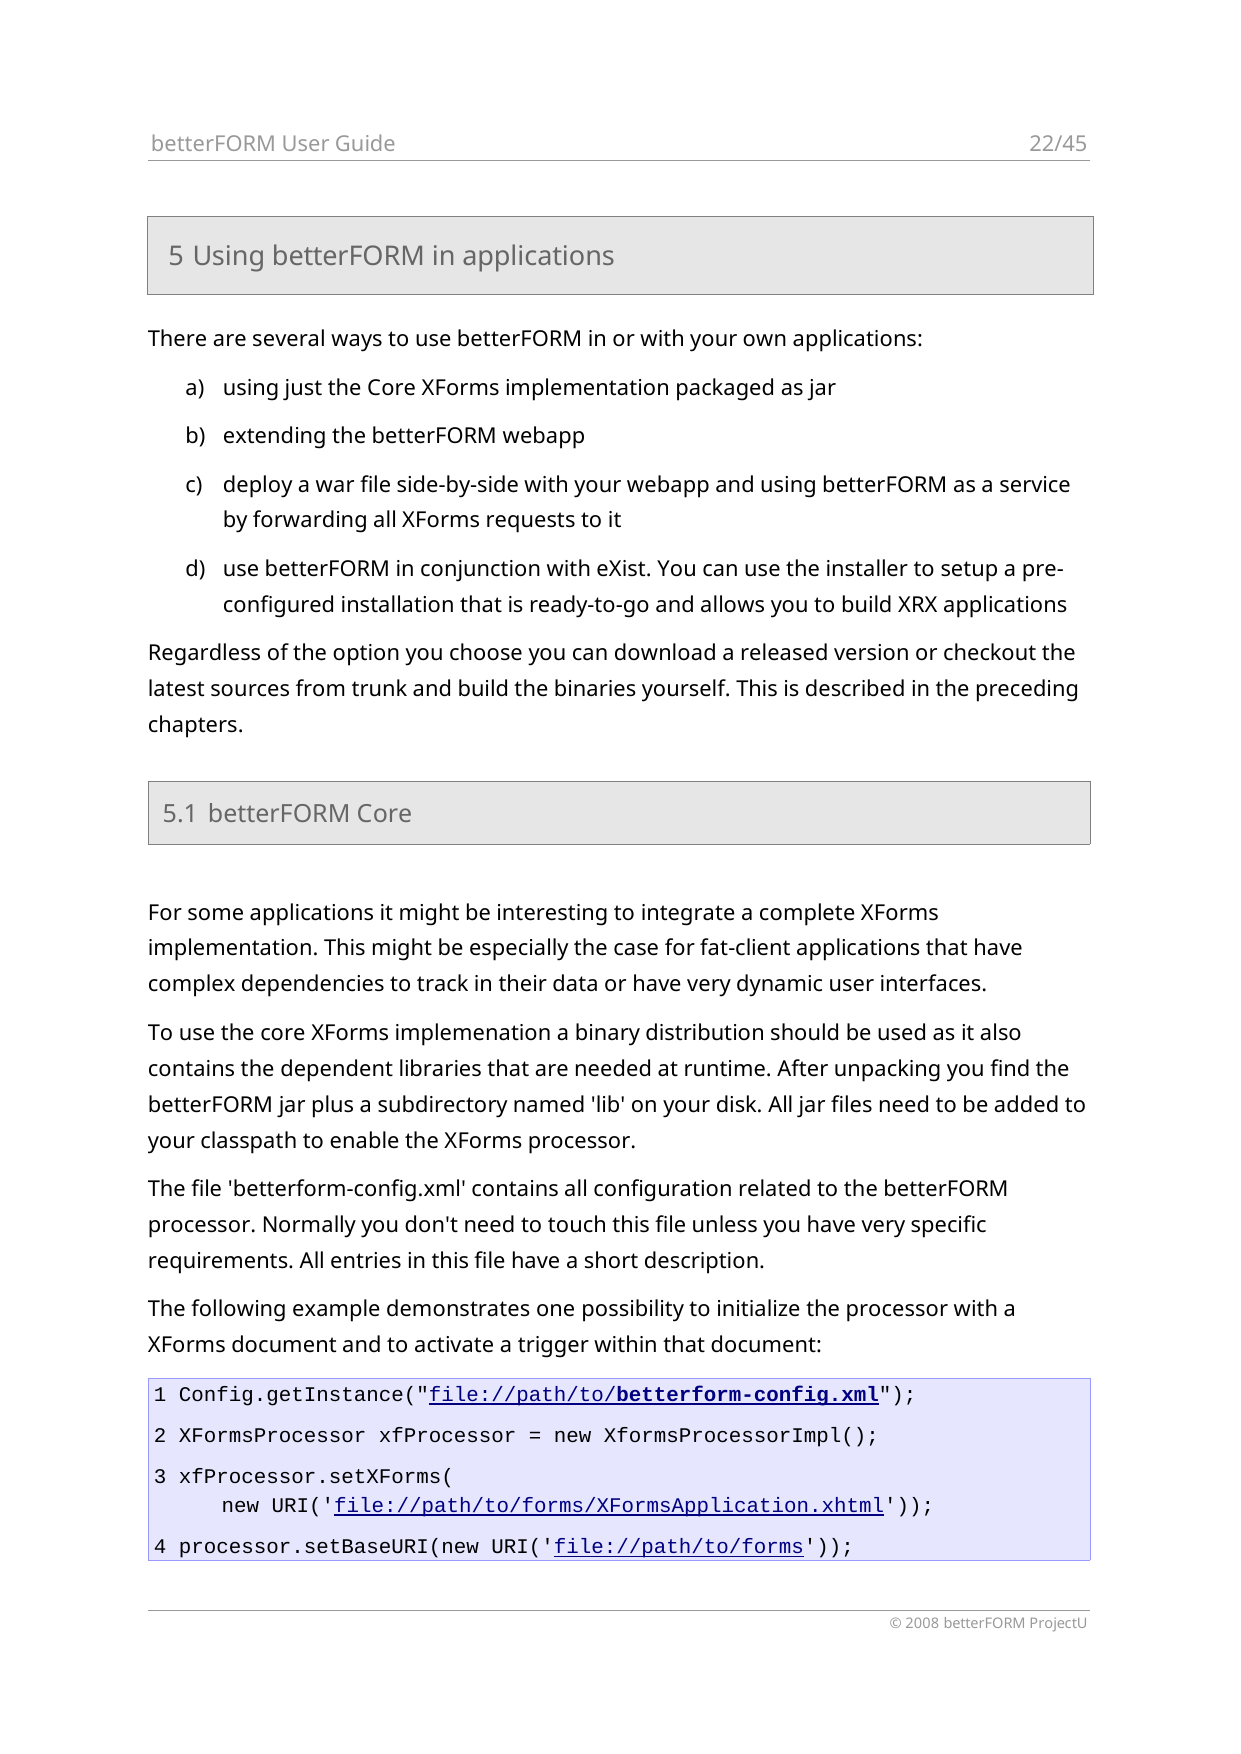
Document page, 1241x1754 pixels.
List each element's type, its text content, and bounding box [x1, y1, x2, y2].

text Regardless of the option you choose you can download a released version or checkout the latest sources from trunk and build the binaries yourself. This is described in the preceding chapters. [148, 637, 1090, 739]
text For some applications it might be interesting to integrate a complete XForms implementation. This might be especially the case for fat-client applications that have complex dependencies to track in their data or have very dynamic user interfaces. [148, 896, 1090, 998]
list use betterFORM in conjunction with eXist. You can use the installer to setup a pre-configured installation that is ready-to-go and allows you to build XRX applications [185, 553, 1093, 619]
text 1 Config.getInstance("file://path/to/betterform-config.xml"); [149, 1379, 1090, 1408]
text To use the core XForms implemenation a binary distribution should be used as it also contains the dependent libraries that are needed at runtime. After unpacking you find the betterFORM jar plus a subdirectory named 'lib' on your disk. All jar files need to be added to your classpath to enable the XForms processor. [148, 1017, 1090, 1154]
text 3 xfProcessor.setXForms( new URI('file://path/to/forms/XFormsApplication.xhtml')); [149, 1460, 1090, 1519]
text The file 'betterform-config.xml' contains all configuration related to the betterFORM processor. Normally you don't need to touch this file unless you have very specific requirements. All entries in this file have a short description. [148, 1173, 1090, 1275]
list using just the Core XForms implementation packaged as jar [185, 372, 1093, 402]
text There are several ways to use betterFORM in or with your own applications: [148, 323, 1090, 353]
list extending the betterFORM webapp [185, 420, 1093, 450]
subtitle Using betterFORM in applications [148, 217, 1093, 294]
subtitle betterFORM Core [149, 782, 1090, 844]
text 4 processor.setBaseURI(new URI('file://path/to/forms')); [149, 1530, 1090, 1560]
text The following example demonstrates one possibility to initialize the processor with a XForms document and to activate a trigger within that document: [148, 1293, 1090, 1359]
text 2 XFormsProcessor xfProcessor = new XformsProcessorImpl(); [149, 1419, 1090, 1449]
list deploy a war file side-by-side with your webapp and using betterFORM as a service by forwarding all XForms requests to it [185, 468, 1093, 534]
